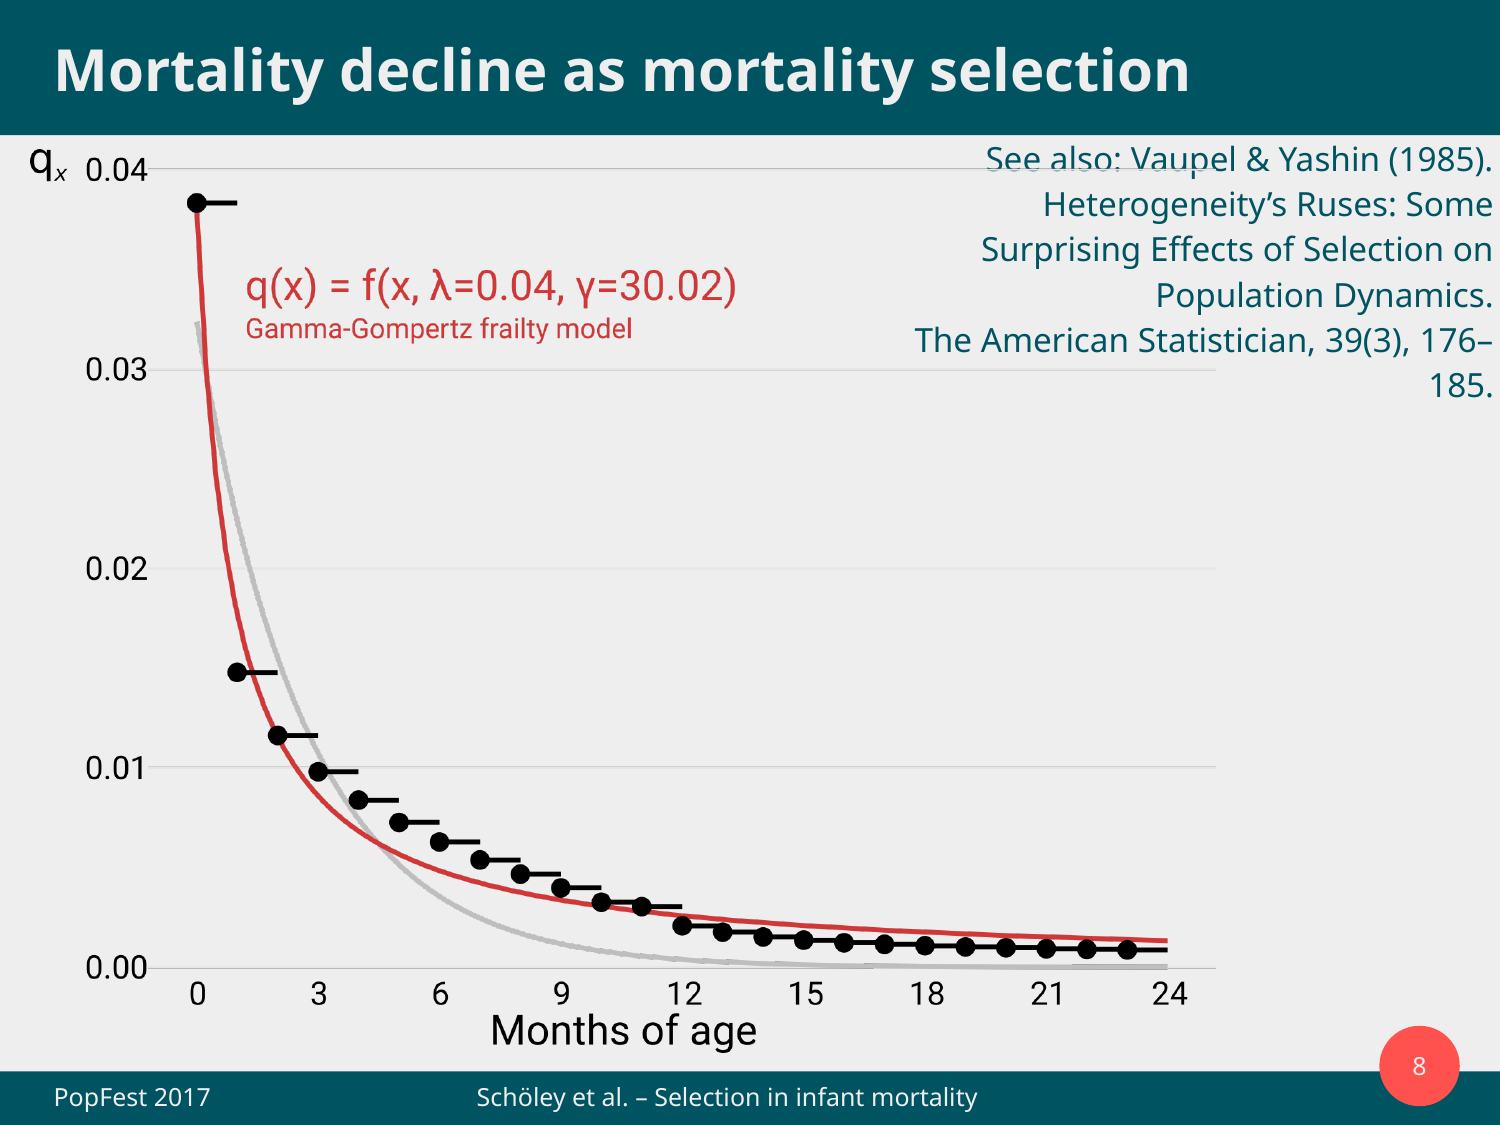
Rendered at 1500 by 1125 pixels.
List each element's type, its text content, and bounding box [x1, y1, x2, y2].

title Mortality decline as mortality selection [53, 0, 1447, 141]
picture [30, 149, 1216, 1053]
text_box See also: Vaupel & Yashin (1985). Heterogeneity’s Ruses: Some Surprising Effects of Selection on Population Dynamics. The American Statistician, 39(3), 176–185. [870, 128, 1500, 441]
